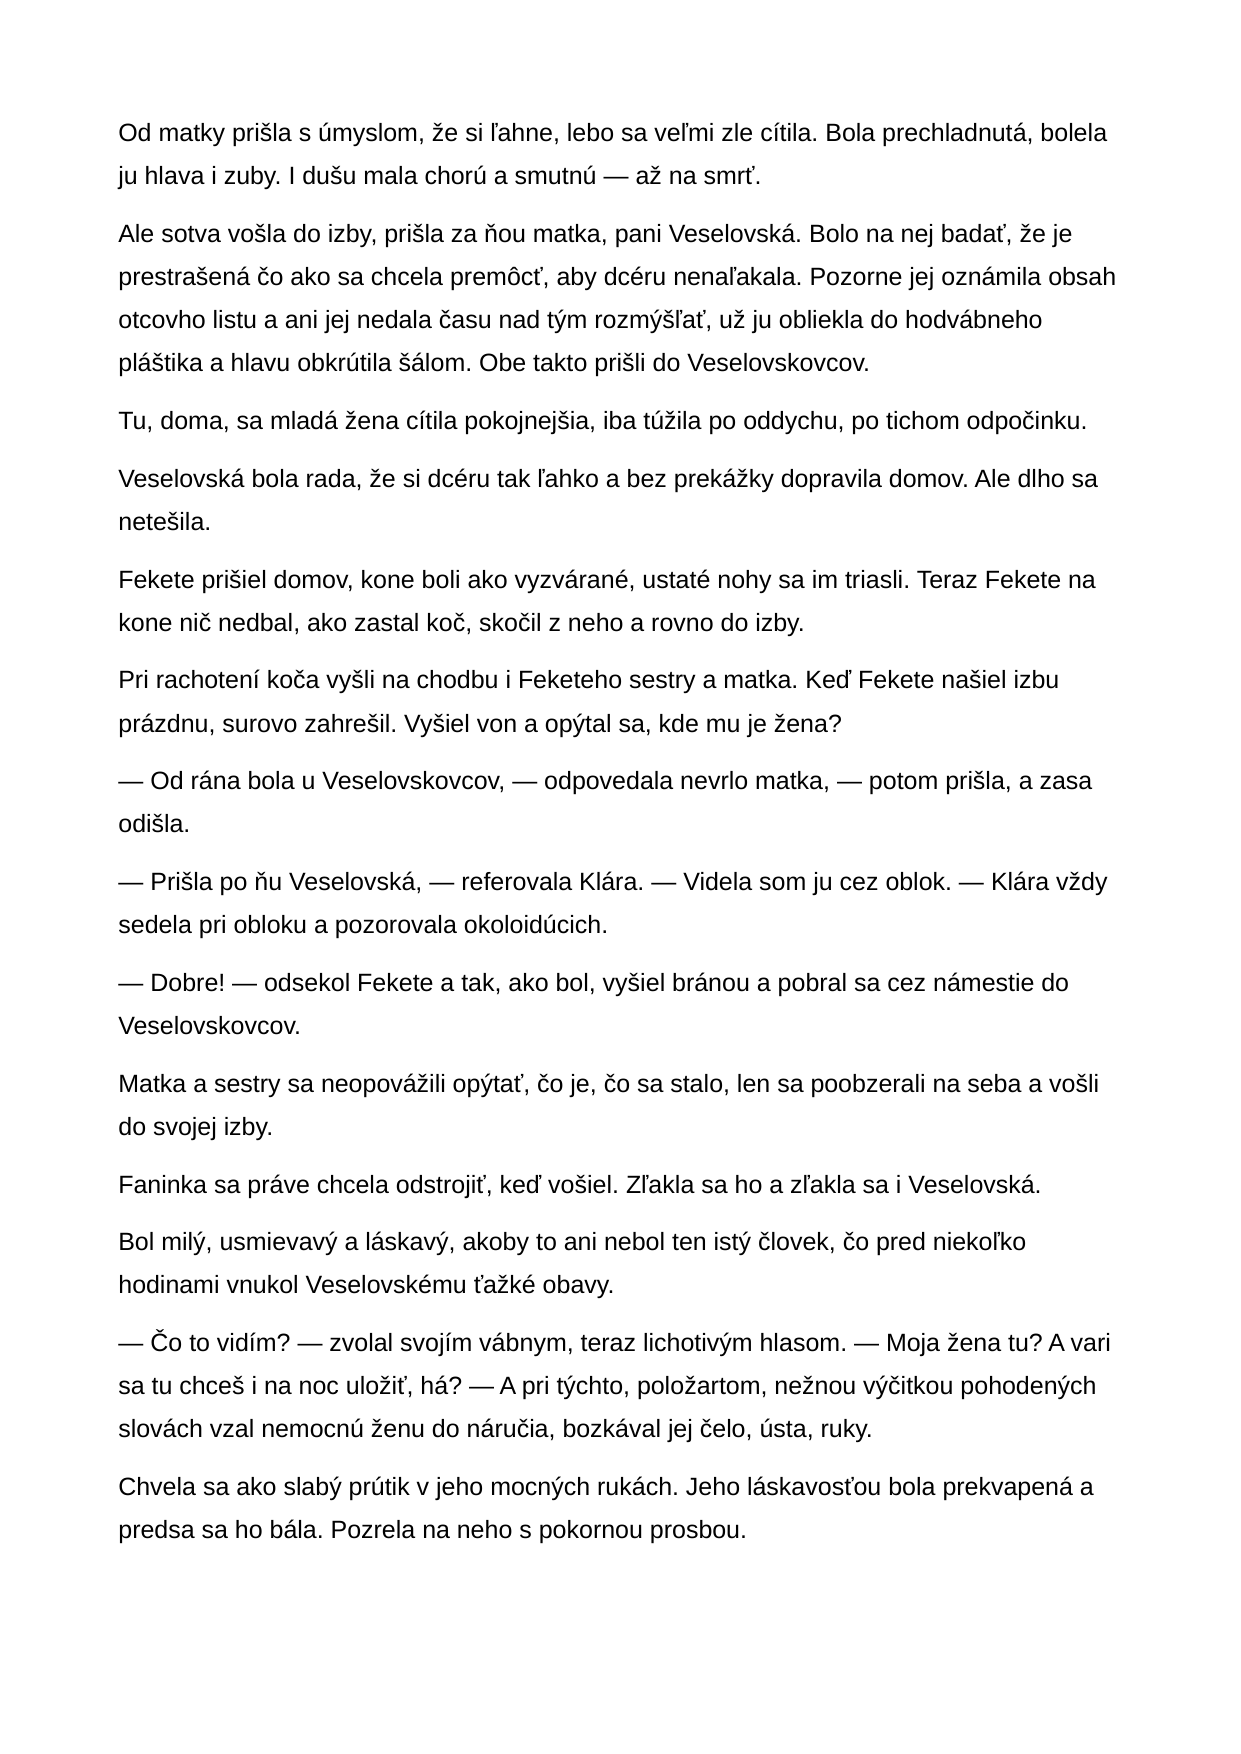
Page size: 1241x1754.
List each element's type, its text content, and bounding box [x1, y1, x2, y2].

text — Prišla po ňu Veselovská, — referovala Klára. — Videla som ju cez oblok. — Klára vždy sedela pri obloku a pozorovala okoloidúcich. [118, 867, 1122, 939]
text Pri rachotení koča vyšli na chodbu i Feketeho sestry a matka. Keď Fekete našiel izbu prázdnu, surovo zahrešil. Vyšiel von a opýtal sa, kde mu je žena? [118, 665, 1122, 737]
text — Od rána bola u Veselovskovcov, — odpovedala nevrlo matka, — potom prišla, a zasa odišla. [118, 766, 1122, 838]
text Faninka sa práve chcela odstrojiť, keď vošiel. Zľakla sa ho a zľakla sa i Veselovská. [118, 1169, 1122, 1198]
text Od matky prišla s úmyslom, že si ľahne, lebo sa veľmi zle cítila. Bola prechladnutá, bolela ju hlava i zuby. I dušu mala chorú a smutnú — až na smrť. [118, 118, 1122, 190]
text Fekete prišiel domov, kone boli ako vyzvárané, ustaté nohy sa im triasli. Teraz Fekete na kone nič nedbal, ako zastal koč, skočil z neho a rovno do izby. [118, 564, 1122, 636]
text — Čo to vidím? — zvolal svojím vábnym, teraz lichotivým hlasom. — Moja žena tu? A vari sa tu chceš i na noc uložiť, há? — A pri týchto, položartom, nežnou výčitkou pohodených slovách vzal nemocnú ženu do náručia, bozkával jej čelo, ústa, ruky. [118, 1328, 1122, 1443]
text Tu, doma, sa mladá žena cítila pokojnejšia, iba túžila po oddychu, po tichom odpočinku. [118, 406, 1122, 435]
text Chvela sa ako slabý prútik v jeho mocných rukách. Jeho láskavosťou bola prekvapená a predsa sa ho bála. Pozrela na neho s pokornou prosbou. [118, 1472, 1122, 1544]
text — Dobre! — odsekol Fekete a tak, ako bol, vyšiel bránou a pobral sa cez námestie do Veselovskovcov. [118, 968, 1122, 1040]
text Ale sotva vošla do izby, prišla za ňou matka, pani Veselovská. Bolo na nej badať, že je prestrašená čo ako sa chcela premôcť, aby dcéru nenaľakala. Pozorne jej oznámila obsah otcovho listu a ani jej nedala času nad tým rozmýšľať, už ju obliekla do hodvábneho pláštika a hlavu obkrútila šálom. Obe takto prišli do Veselovskovcov. [118, 219, 1122, 377]
text Veselovská bola rada, že si dcéru tak ľahko a bez prekážky dopravila domov. Ale dlho sa netešila. [118, 464, 1122, 536]
text Matka a sestry sa neopovážili opýtať, čo je, čo sa stalo, len sa poobzerali na seba a vošli do svojej izby. [118, 1069, 1122, 1141]
text Bol milý, usmievavý a láskavý, akoby to ani nebol ten istý človek, čo pred niekoľko hodinami vnukol Veselovskému ťažké obavy. [118, 1227, 1122, 1299]
